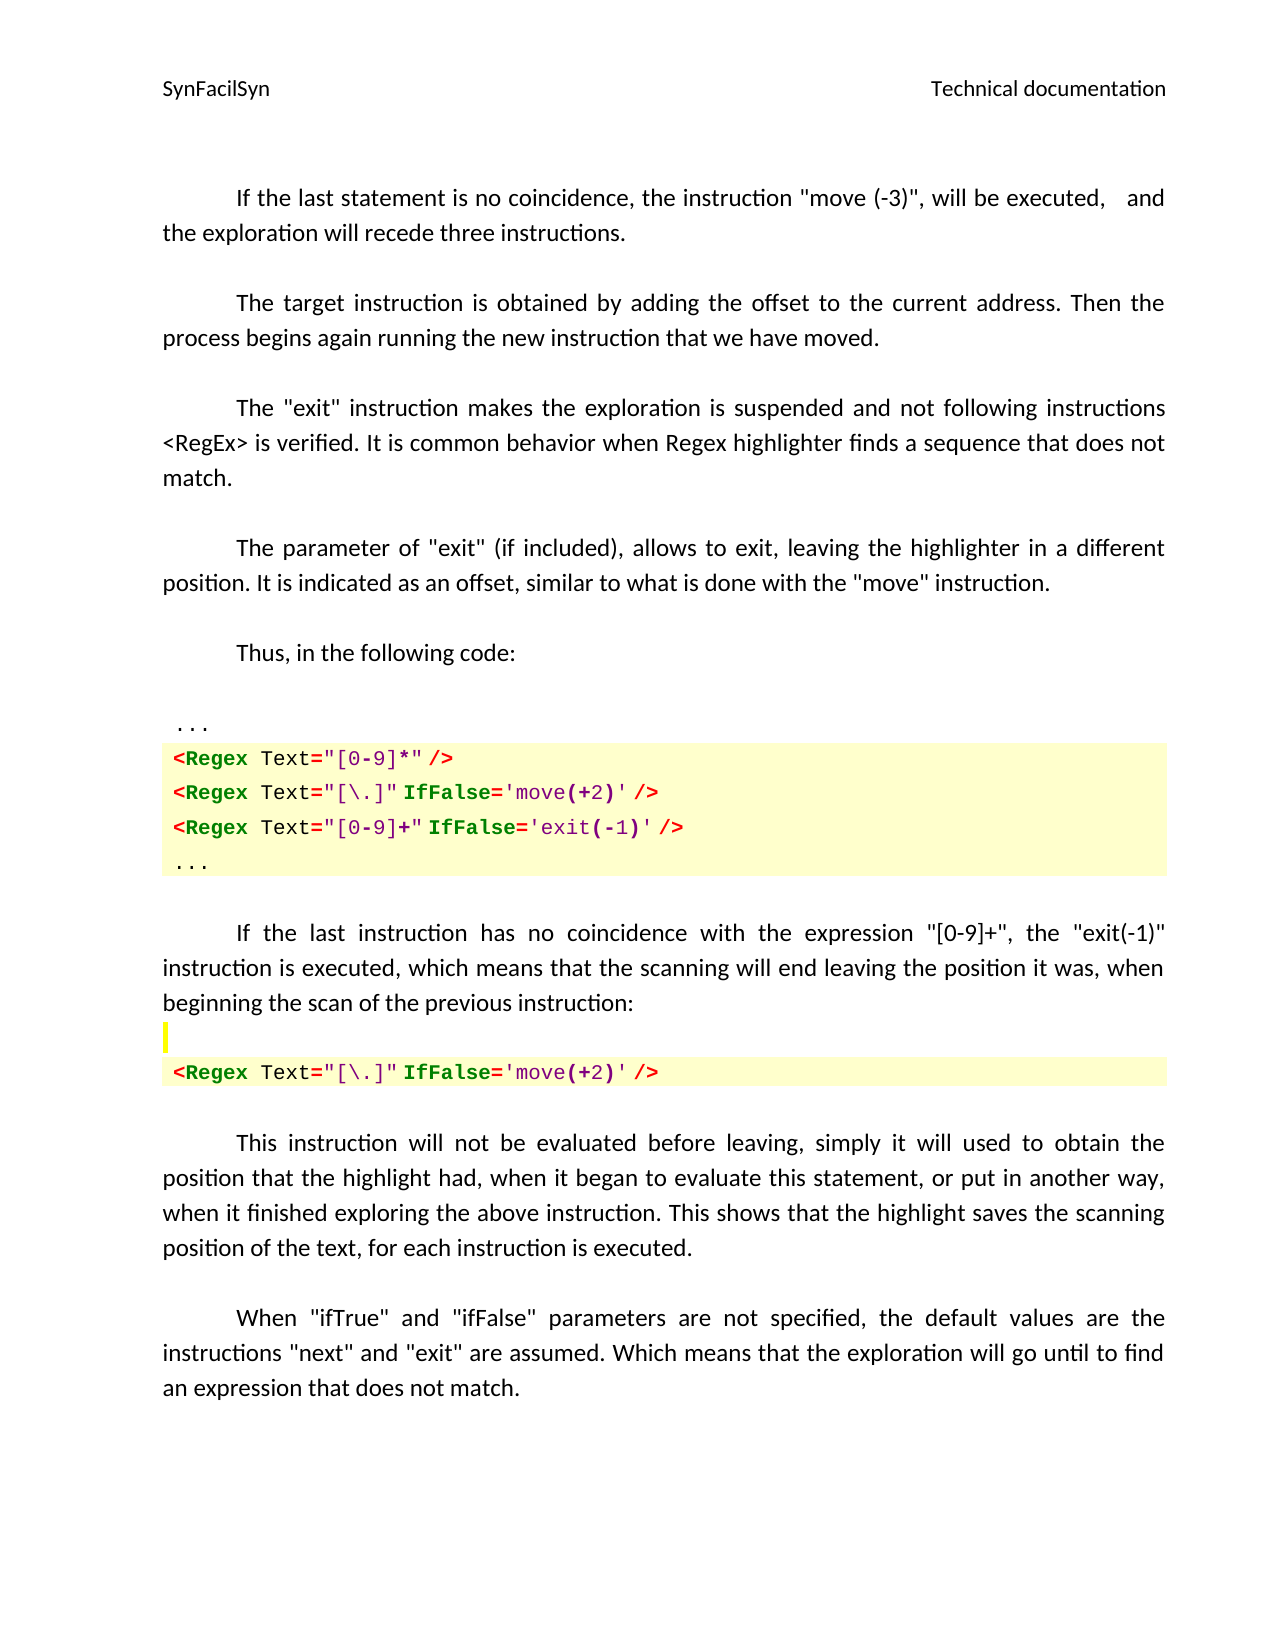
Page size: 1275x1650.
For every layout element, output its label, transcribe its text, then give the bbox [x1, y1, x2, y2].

text If the last instruction has no coincidence with the expression "[0-9]+", the "exit(-1)" instruction is executed, which means that the scanning will end leaving the position it was, when beginning the scan of the previous instruction: [162, 917, 1167, 1018]
text ... [162, 847, 1167, 876]
text ... [162, 708, 1167, 738]
text Thus, in the following code: [162, 603, 1167, 668]
text <Regex Text="[0-9]*" /> [162, 743, 1167, 771]
text <Regex Text="[\.]" IfFalse='move(+2)' /> [162, 777, 1167, 806]
text The target instruction is obtained by adding the offset to the current address. Then the process begins again running the new instruction that we have moved. [162, 288, 1167, 353]
text If the last statement is no coincidence, the instruction "move (-3)", will be executed, and the exploration will recede three instructions. [162, 183, 1167, 248]
text When "ifTrue" and "ifFalse" parameters are not specified, the default values are the instructions "next" and "exit" are assumed. Which means that the exploration will go until to find an expression that does not match. [162, 1302, 1167, 1403]
text The parameter of "exit" (if included), allows to exit, leaving the highlighter in a different position. It is indicated as an offset, similar to what is done with the "move" instruction. [162, 533, 1167, 598]
text This instruction will not be evaluated before leaving, simply it will used to obtain the position that the highlight had, when it began to evaluate this statement, or put in another way, when it finished exploring the above instruction. This shows that the highlight saves the scanning position of the text, for each instruction is executed. [162, 1127, 1167, 1263]
text The "exit" instruction makes the exploration is suspended and not following instructions <RegEx> is verified. It is common behavior when Regex highlighter finds a sequence that does not match. [162, 393, 1167, 493]
text <Regex Text="[\.]" IfFalse='move(+2)' /> [162, 1057, 1167, 1086]
text <Regex Text="[0-9]+" IfFalse='exit(-1)' /> [162, 812, 1167, 841]
